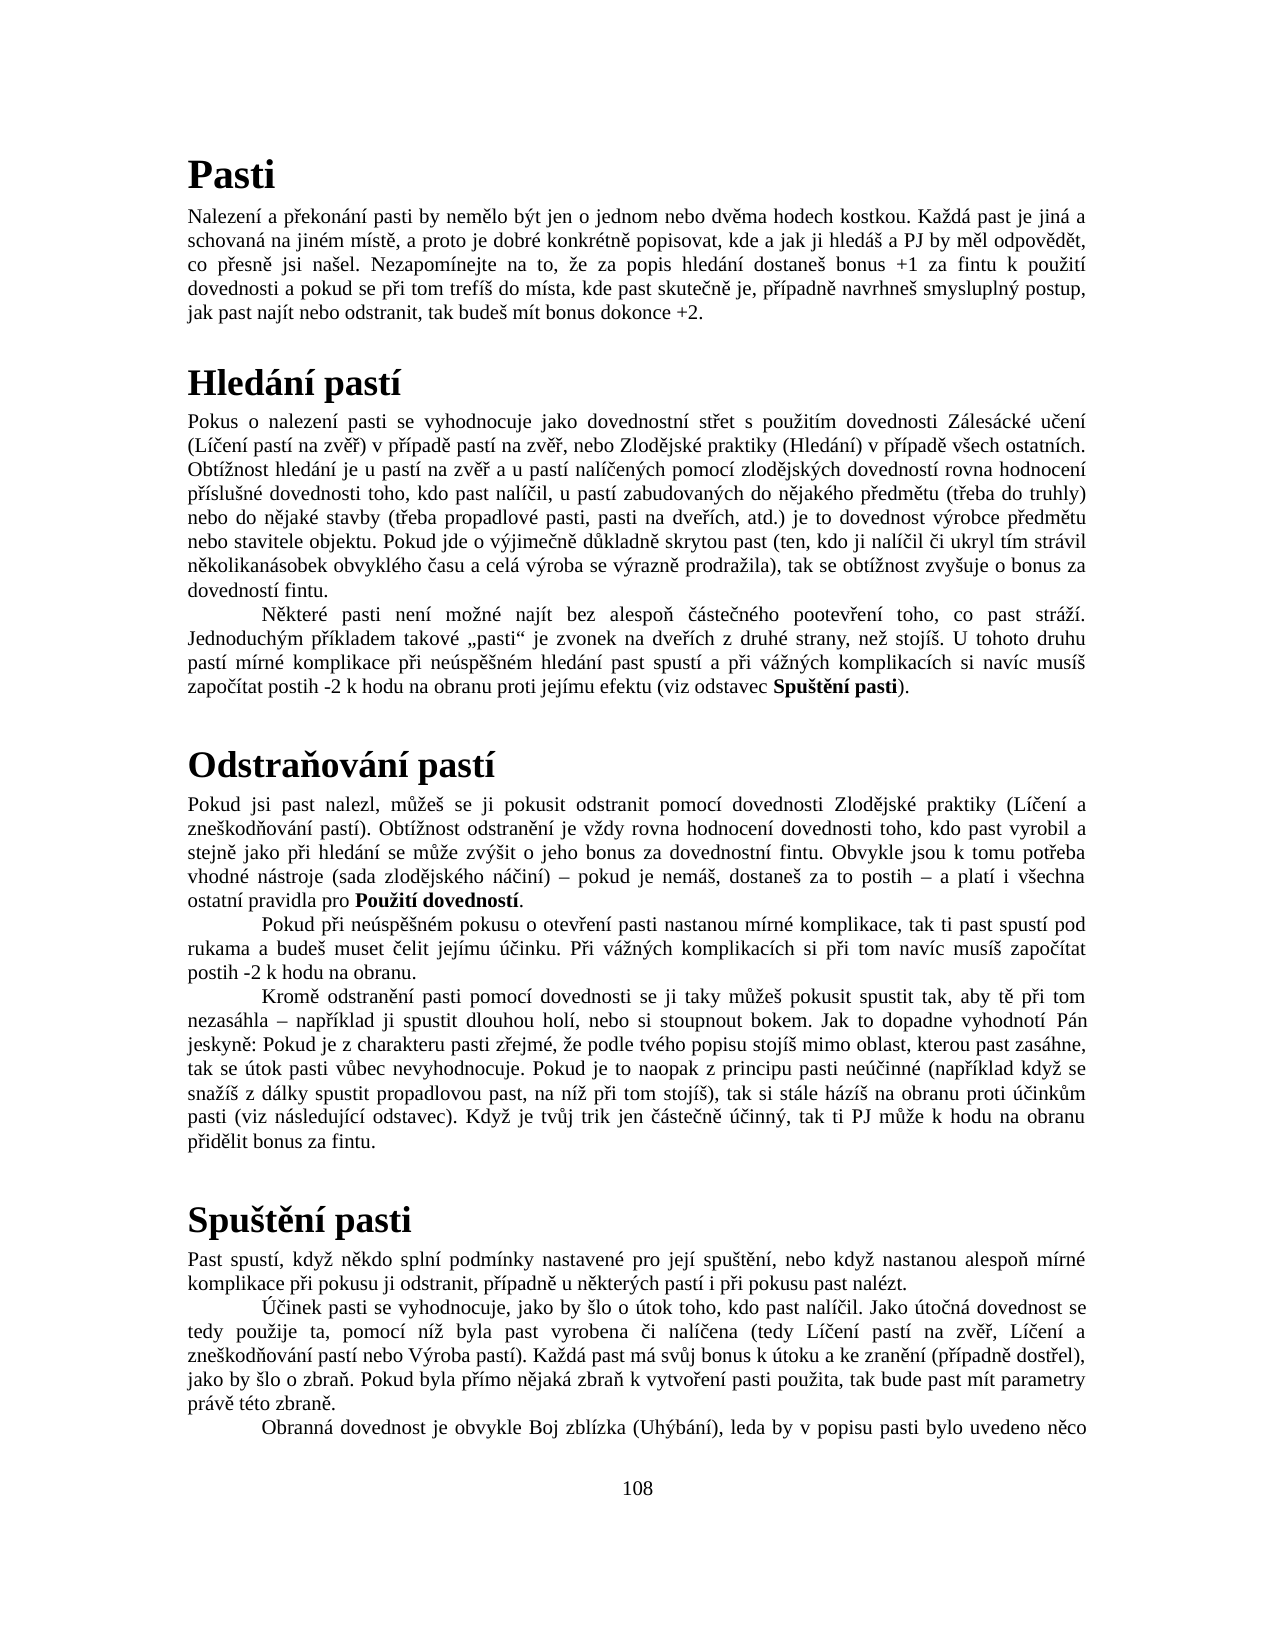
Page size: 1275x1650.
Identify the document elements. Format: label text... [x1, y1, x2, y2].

subtitle Odstraňování pastí [187, 743, 1087, 786]
subtitle Hledání pastí [187, 360, 1087, 403]
text Nalezení a překonání pasti by nemělo být jen o jednom nebo dvěma hodech kostkou. Každá past je jiná a schovaná na jiném místě, a proto je dobré konkrétně popisovat, kde a jak ji hledáš a PJ by měl odpovědět, co přesně jsi našel. Nezapomínejte na to, že za popis hledání dostaneš bonus +1 za fintu k použití dovednosti a pokud se při tom trefíš do místa, kde past skutečně je, případně navrhneš smysluplný postup, jak past najít nebo odstranit, tak budeš mít bonus dokonce +2. [187, 204, 1087, 348]
text Pokus o nalezení pasti se vyhodnocuje jako dovednostní střet s použitím dovednosti Zálesácké učení (Líčení pastí na zvěř) v případě pastí na zvěř, nebo Zlodějské praktiky (Hledání) v případě všech ostatních. Obtížnost hledání je u pastí na zvěř a u pastí nalíčených pomocí zlodějských dovedností rovna hodnocení příslušné dovednosti toho, kdo past nalíčil, u pastí zabudovaných do nějakého předmětu (třeba do truhly) nebo do nějaké stavby (třeba propadlové pasti, pasti na dveřích, atd.) je to dovednost výrobce předmětu nebo stavitele objektu. Pokud jde o výjimečně důkladně skrytou past (ten, kdo ji nalíčil či ukryl tím strávil několikanásobek obvyklého času a celá výroba se výrazně prodražila), tak se obtížnost zvyšuje o bonus za dovedností fintu. Některé pasti není možné najít bez alespoň částečného pootevření toho, co past stráží. Jednoduchým příkladem takové „pasti“ je zvonek na dveřích z druhé strany, než stojíš. U tohoto druhu pastí mírné komplikace při neúspěšném hledání past spustí a při vážných komplikacích si navíc musíš započítat postih -2 k hodu na obranu proti jejímu efektu (viz odstavec Spuštění pasti). [187, 409, 1087, 698]
subtitle Spuštění pasti [187, 1197, 1087, 1241]
text Pokud jsi past nalezl, můžeš se ji pokusit odstranit pomocí dovednosti Zlodějské praktiky (Líčení a zneškodňování pastí). Obtížnost odstranění je vždy rovna hodnocení dovednosti toho, kdo past vyrobil a stejně jako při hledání se může zvýšit o jeho bonus za dovednostní fintu. Obvykle jsou k tomu potřeba vhodné nástroje (sada zlodějského náčiní) – pokud je nemáš, dostaneš za to postih – a platí i všechna ostatní pravidla pro Použití dovedností. Pokud při neúspěšném pokusu o otevření pasti nastanou mírné komplikace, tak ti past spustí pod rukama a budeš muset čelit jejímu účinku. Při vážných komplikacích si při tom navíc musíš započítat postih -2 k hodu na obranu. Kromě odstranění pasti pomocí dovednosti se ji taky můžeš pokusit spustit tak, aby tě při tom nezasáhla – například ji spustit dlouhou holí, nebo si stoupnout bokem. Jak to dopadne vyhodnotí Pán jeskyně: Pokud je z charakteru pasti zřejmé, že podle tvého popisu stojíš mimo oblast, kterou past zasáhne, tak se útok pasti vůbec nevyhodnocuje. Pokud je to naopak z principu pasti neúčinné (například když se snažíš z dálky spustit propadlovou past, na níž při tom stojíš), tak si stále házíš na obranu proti účinkům pasti (viz následující odstavec). Když je tvůj trik jen částečně účinný, tak ti PJ může k hodu na obranu přidělit bonus za fintu. [187, 792, 1087, 1153]
subtitle Pasti [187, 150, 1087, 198]
text Past spustí, když někdo splní podmínky nastavené pro její spuštění, nebo když nastanou alespoň mírné komplikace při pokusu ji odstranit, případně u některých pastí i při pokusu past nalézt. Účinek pasti se vyhodnocuje, jako by šlo o útok toho, kdo past nalíčil. Jako útočná dovednost se tedy použije ta, pomocí níž byla past vyrobena či nalíčena (tedy Líčení pastí na zvěř, Líčení a zneškodňování pastí nebo Výroba pastí). Každá past má svůj bonus k útoku a ke zranění (případně dostřel), jako by šlo o zbraň. Pokud byla přímo nějaká zbraň k vytvoření pasti použita, tak bude past mít parametry právě této zbraně. Obranná dovednost je obvykle Boj zblízka (Uhýbání), leda by v popisu pasti bylo uvedeno něco [187, 1246, 1087, 1439]
